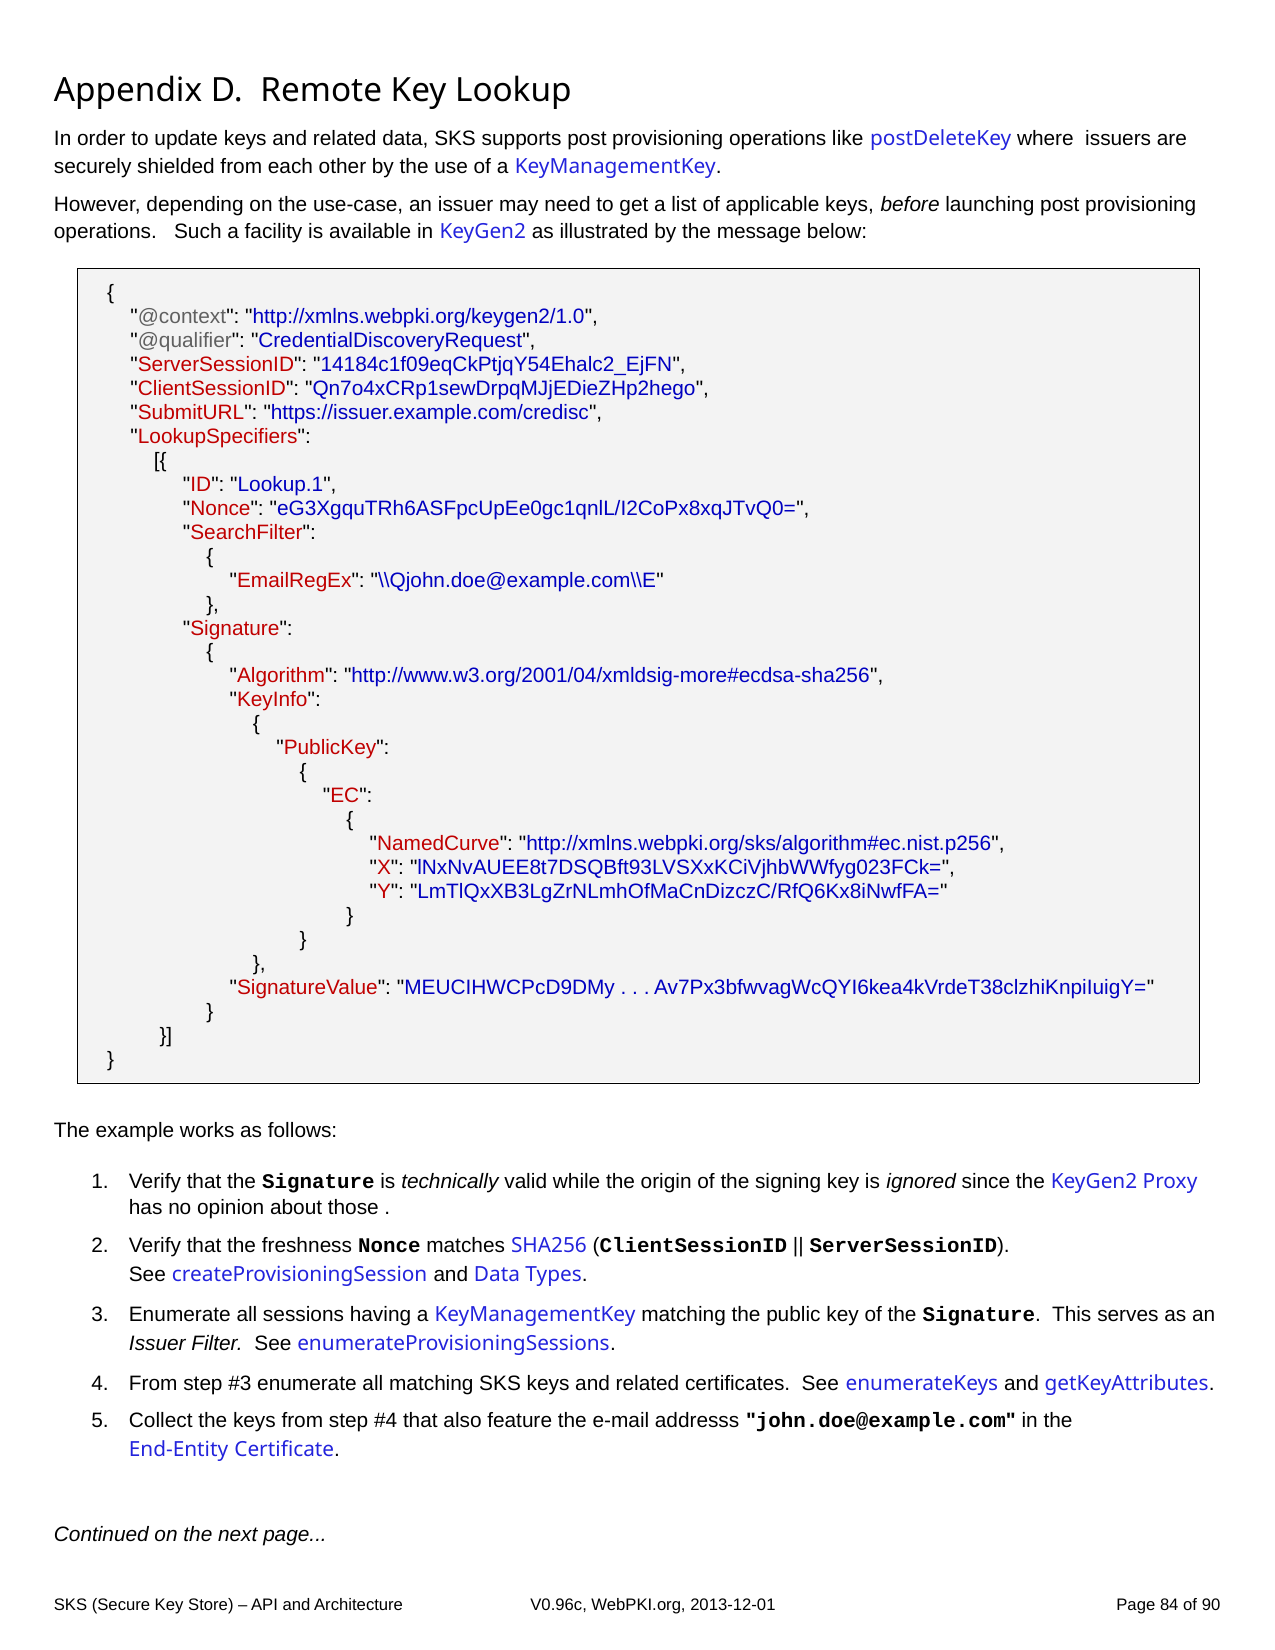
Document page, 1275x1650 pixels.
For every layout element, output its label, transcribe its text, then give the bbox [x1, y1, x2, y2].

subtitle Remote Key Lookup [54, 66, 1221, 111]
list Enumerate all sessions having a KeyManagementKey matching the public key of the Signature. This serves as an Issuer Filter. See enumerateProvisioningSessions. [91, 1299, 1221, 1356]
list From step #3 enumerate all matching SKS keys and related certificates. See enumerateKeys and getKeyAttributes. [91, 1368, 1221, 1396]
text In order to update keys and related data, SKS supports post provisioning operations like postDeleteKey where issuers are securely shielded from each other by the use of a KeyManagementKey. [54, 123, 1221, 180]
text However, depending on the use-case, an issuer may need to get a list of applicable keys, before launching post provisioning operations. Such a facility is available in KeyGen2 as illustrated by the message below: [54, 192, 1221, 268]
list Verify that the Signature is technically valid while the origin of the signing key is ignored since the KeyGen2 Proxy has no opinion about those . [91, 1166, 1221, 1219]
table_header { "@context": "http://xmlns.webpki.org/keygen2/1.0", "@qualifier": "CredentialDiscoveryRequest", "ServerSessionID": "14184c1f09eqCkPtjqY54Ehalc2_EjFN", "ClientSessionID": "Qn7o4xCRp1sewDrpqMJjEDieZHp2hego", "SubmitURL": "https://issuer.example.com/credisc", "LookupSpecifiers": [{ "ID": "Lookup.1", "Nonce": "eG3XgquTRh6ASFpcUpEe0gc1qnlL/I2CoPx8xqJTvQ0=", "SearchFilter": { "EmailRegEx": "\\Qjohn.doe@example.com\\E" }, "Signature": { "Algorithm": "http://www.w3.org/2001/04/xmldsig-more#ecdsa-sha256", "KeyInfo": { "PublicKey": { "EC": { "NamedCurve": "http://xmlns.webpki.org/sks/algorithm#ec.nist.p256", "X": "lNxNvAUEE8t7DSQBft93LVSXxKCiVjhbWWfyg023FCk=", "Y": "LmTlQxXB3LgZrNLmhOfMaCnDizczC/RfQ6Kx8iNwfFA=" } } }, "SignatureValue": "MEUCIHWCPcD9DMy . . . Av7Px3bfwvagWcQYI6kea4kVrdeT38clzhiKnpiIuigY=" } }] } [78, 269, 1199, 1082]
list Collect the keys from step #4 that also feature the e-mail addresss "john.doe@example.com" in the End-Entity Certificate. [91, 1408, 1221, 1462]
text The example works as follows: [54, 1118, 1221, 1166]
text Continued on the next page... [54, 1522, 1221, 1546]
list Verify that the freshness Nonce matches SHA256 (ClientSessionID || ServerSessionID). See createProvisioningSession and Data Types. [91, 1230, 1221, 1287]
